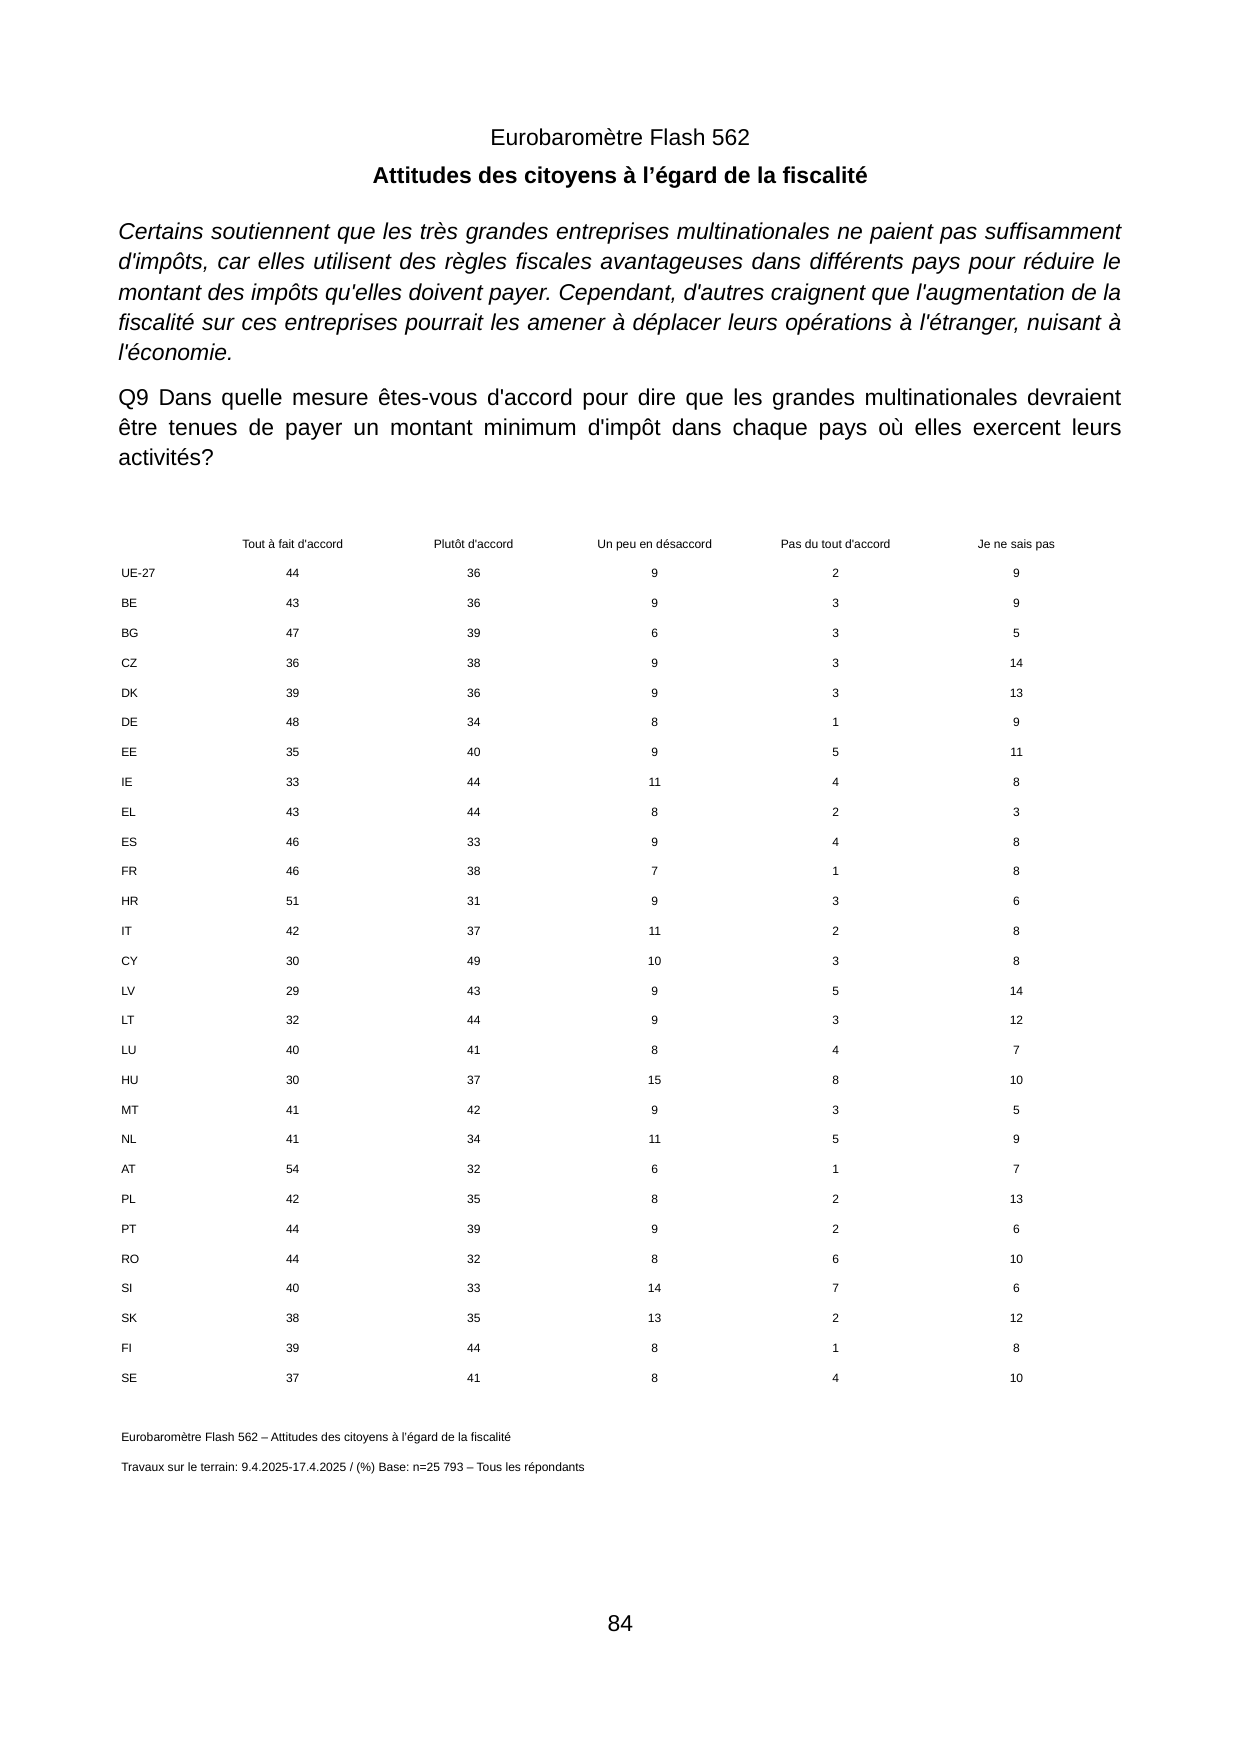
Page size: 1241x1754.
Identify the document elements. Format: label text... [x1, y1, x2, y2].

table_cell 40 [383, 742, 564, 772]
table_cell 8 [926, 1338, 1107, 1368]
table_cell 37 [383, 1070, 564, 1100]
table_cell 44 [383, 802, 564, 832]
table_cell SE [118, 1368, 202, 1398]
table_cell 48 [202, 713, 383, 742]
table_cell 32 [383, 1159, 564, 1189]
table_cell EE [118, 742, 202, 772]
table_cell ES [118, 832, 202, 861]
table_cell 2 [745, 802, 926, 832]
table_cell DE [118, 713, 202, 742]
table_cell 9 [564, 1219, 745, 1249]
table_header Plutôt d'accord [383, 534, 564, 563]
table_cell 40 [202, 1040, 383, 1070]
table_cell 47 [202, 623, 383, 653]
table_cell 8 [564, 713, 745, 742]
table_cell 8 [926, 861, 1107, 891]
table_cell 36 [383, 564, 564, 593]
table_cell 4 [745, 1368, 926, 1398]
table_cell 3 [926, 802, 1107, 832]
table_cell 5 [745, 981, 926, 1010]
table_cell IE [118, 772, 202, 802]
table_cell 9 [564, 683, 745, 712]
table_cell Eurobaromètre Flash 562 – Attitudes des citoyens à l’égard de la fiscalité [118, 1428, 1107, 1457]
table_cell 43 [202, 802, 383, 832]
table_cell NL [118, 1130, 202, 1159]
table_cell 9 [926, 593, 1107, 623]
table_cell 38 [202, 1308, 383, 1338]
table_cell 43 [202, 593, 383, 623]
table_cell 36 [383, 683, 564, 712]
table_cell 3 [745, 683, 926, 712]
table_cell 4 [745, 1040, 926, 1070]
table_cell 38 [383, 861, 564, 891]
table_cell 36 [383, 593, 564, 623]
table_cell PL [118, 1189, 202, 1219]
table_cell 5 [745, 742, 926, 772]
table_cell 34 [383, 1130, 564, 1159]
table_cell 9 [564, 593, 745, 623]
table_cell 1 [745, 1338, 926, 1368]
table_cell LT [118, 1010, 202, 1040]
table_cell 35 [202, 742, 383, 772]
table_cell 15 [564, 1070, 745, 1100]
table_cell 37 [202, 1368, 383, 1398]
table_cell 10 [926, 1249, 1107, 1278]
table_cell IT [118, 921, 202, 951]
table_header Un peu en désaccord [564, 534, 745, 563]
table_cell CY [118, 951, 202, 981]
table_cell 4 [745, 832, 926, 861]
table_cell 37 [383, 921, 564, 951]
table_cell 9 [564, 1100, 745, 1129]
table_cell 34 [383, 713, 564, 742]
table_cell 9 [564, 981, 745, 1010]
table_cell 3 [745, 653, 926, 683]
table_cell 6 [564, 1159, 745, 1189]
table_cell 8 [564, 1249, 745, 1278]
table_cell 1 [745, 1159, 926, 1189]
table_cell 35 [383, 1189, 564, 1219]
table_cell 46 [202, 861, 383, 891]
table_cell 1 [745, 861, 926, 891]
table_cell 9 [926, 564, 1107, 593]
table_cell 12 [926, 1010, 1107, 1040]
table_cell 6 [564, 623, 745, 653]
table_cell DK [118, 683, 202, 712]
table_cell HR [118, 891, 202, 921]
table_cell 8 [564, 1189, 745, 1219]
table_cell [926, 1398, 1107, 1427]
table_cell 35 [383, 1308, 564, 1338]
table_cell 6 [745, 1249, 926, 1278]
table_cell 33 [383, 1279, 564, 1308]
table_cell 43 [383, 981, 564, 1010]
table_cell 6 [926, 1219, 1107, 1249]
table_cell 13 [926, 683, 1107, 712]
table_cell 9 [564, 653, 745, 683]
table_cell 31 [383, 891, 564, 921]
table_cell 7 [926, 1040, 1107, 1070]
table_header Je ne sais pas [926, 534, 1107, 563]
table_cell 54 [202, 1159, 383, 1189]
table_cell 4 [745, 772, 926, 802]
table_cell 8 [564, 1040, 745, 1070]
table_cell 10 [926, 1368, 1107, 1398]
table_cell 41 [383, 1368, 564, 1398]
table_cell 6 [926, 1279, 1107, 1308]
table_cell SK [118, 1308, 202, 1338]
table_cell 9 [564, 564, 745, 593]
table_cell [118, 1398, 202, 1427]
table_cell 42 [202, 1189, 383, 1219]
table_cell 46 [202, 832, 383, 861]
table_cell 3 [745, 623, 926, 653]
table_header Tout à fait d'accord [202, 534, 383, 563]
table_cell 29 [202, 981, 383, 1010]
table_cell LV [118, 981, 202, 1010]
table_cell 3 [745, 1010, 926, 1040]
table_cell 9 [564, 832, 745, 861]
table_cell 2 [745, 564, 926, 593]
table_cell 42 [383, 1100, 564, 1129]
table_cell 42 [202, 921, 383, 951]
table_cell 8 [564, 1338, 745, 1368]
table_cell 49 [383, 951, 564, 981]
table_cell 3 [745, 593, 926, 623]
table_cell 1 [745, 713, 926, 742]
table_cell 7 [745, 1279, 926, 1308]
table_cell BE [118, 593, 202, 623]
table_cell 39 [202, 683, 383, 712]
table_cell 2 [745, 921, 926, 951]
table_cell 44 [383, 1010, 564, 1040]
table_cell HU [118, 1070, 202, 1100]
table_cell 39 [383, 1219, 564, 1249]
table_cell 3 [745, 891, 926, 921]
table_cell 13 [564, 1308, 745, 1338]
table_cell 8 [926, 921, 1107, 951]
text Q9 Dans quelle mesure êtes-vous d'accord pour dire que les grandes multinationales devraient être tenues de payer un montant minimum d'impôt dans chaque pays où elles exercent leurs activités? [118, 384, 1122, 471]
table_cell Travaux sur le terrain: 9.4.2025-17.4.2025 / (%) Base: n=25 793 – Tous les répondants [118, 1457, 1107, 1487]
table_cell 10 [926, 1070, 1107, 1100]
table_cell 33 [202, 772, 383, 802]
table_cell 10 [564, 951, 745, 981]
table_cell 44 [202, 1219, 383, 1249]
table_cell [383, 1398, 564, 1427]
table_cell 14 [564, 1279, 745, 1308]
table_cell PT [118, 1219, 202, 1249]
table_cell 8 [564, 802, 745, 832]
table_cell 38 [383, 653, 564, 683]
table_cell 8 [745, 1070, 926, 1100]
table_cell 36 [202, 653, 383, 683]
table_cell 5 [926, 1100, 1107, 1129]
table_cell 5 [745, 1130, 926, 1159]
table_cell AT [118, 1159, 202, 1189]
table_cell 30 [202, 951, 383, 981]
table_cell 3 [745, 951, 926, 981]
table_cell 33 [383, 832, 564, 861]
table_cell EL [118, 802, 202, 832]
table_cell 9 [564, 742, 745, 772]
table_cell 8 [926, 772, 1107, 802]
table_cell 7 [926, 1159, 1107, 1189]
table_cell 3 [745, 1100, 926, 1129]
table_cell UE-27 [118, 564, 202, 593]
table_cell 11 [564, 1130, 745, 1159]
table_cell 11 [926, 742, 1107, 772]
table_cell 44 [383, 1338, 564, 1368]
table_cell 8 [926, 951, 1107, 981]
table_cell 11 [564, 772, 745, 802]
table_cell 5 [926, 623, 1107, 653]
table_cell FR [118, 861, 202, 891]
table_cell 32 [383, 1249, 564, 1278]
table_cell LU [118, 1040, 202, 1070]
table_cell 40 [202, 1279, 383, 1308]
table_cell 6 [926, 891, 1107, 921]
table_cell 41 [383, 1040, 564, 1070]
table_cell 41 [202, 1100, 383, 1129]
table_cell 44 [383, 772, 564, 802]
table_cell 8 [564, 1368, 745, 1398]
table_cell MT [118, 1100, 202, 1129]
table_cell 14 [926, 981, 1107, 1010]
table_cell 30 [202, 1070, 383, 1100]
table_cell 9 [564, 1010, 745, 1040]
table_cell 14 [926, 653, 1107, 683]
table_cell 39 [202, 1338, 383, 1368]
table_cell 8 [926, 832, 1107, 861]
table_cell 41 [202, 1130, 383, 1159]
text Certains soutiennent que les très grandes entreprises multinationales ne paient pas suffisamment d'impôts, car elles utilisent des règles fiscales avantageuses dans différents pays pour réduire le montant des impôts qu'elles doivent payer. Cependant, d'autres craignent que l'augmentation de la fiscalité sur ces entreprises pourrait les amener à déplacer leurs opérations à l'étranger, nuisant à l'économie. [118, 218, 1122, 365]
table_cell 51 [202, 891, 383, 921]
table_cell 13 [926, 1189, 1107, 1219]
table_cell 11 [564, 921, 745, 951]
table_cell RO [118, 1249, 202, 1278]
table_header Pas du tout d'accord [745, 534, 926, 563]
table_cell [564, 1398, 745, 1427]
table_cell CZ [118, 653, 202, 683]
table_cell 2 [745, 1219, 926, 1249]
table_cell 9 [564, 891, 745, 921]
table_cell SI [118, 1279, 202, 1308]
table_cell [745, 1398, 926, 1427]
table_cell [202, 1398, 383, 1427]
table_cell 2 [745, 1308, 926, 1338]
table_cell 9 [926, 713, 1107, 742]
table_cell BG [118, 623, 202, 653]
table_cell 12 [926, 1308, 1107, 1338]
table_cell 44 [202, 1249, 383, 1278]
table_cell 32 [202, 1010, 383, 1040]
table_cell 7 [564, 861, 745, 891]
table_cell FI [118, 1338, 202, 1368]
table_cell 2 [745, 1189, 926, 1219]
table_cell 9 [926, 1130, 1107, 1159]
table_header [118, 534, 202, 563]
table_cell 39 [383, 623, 564, 653]
table_cell 44 [202, 564, 383, 593]
